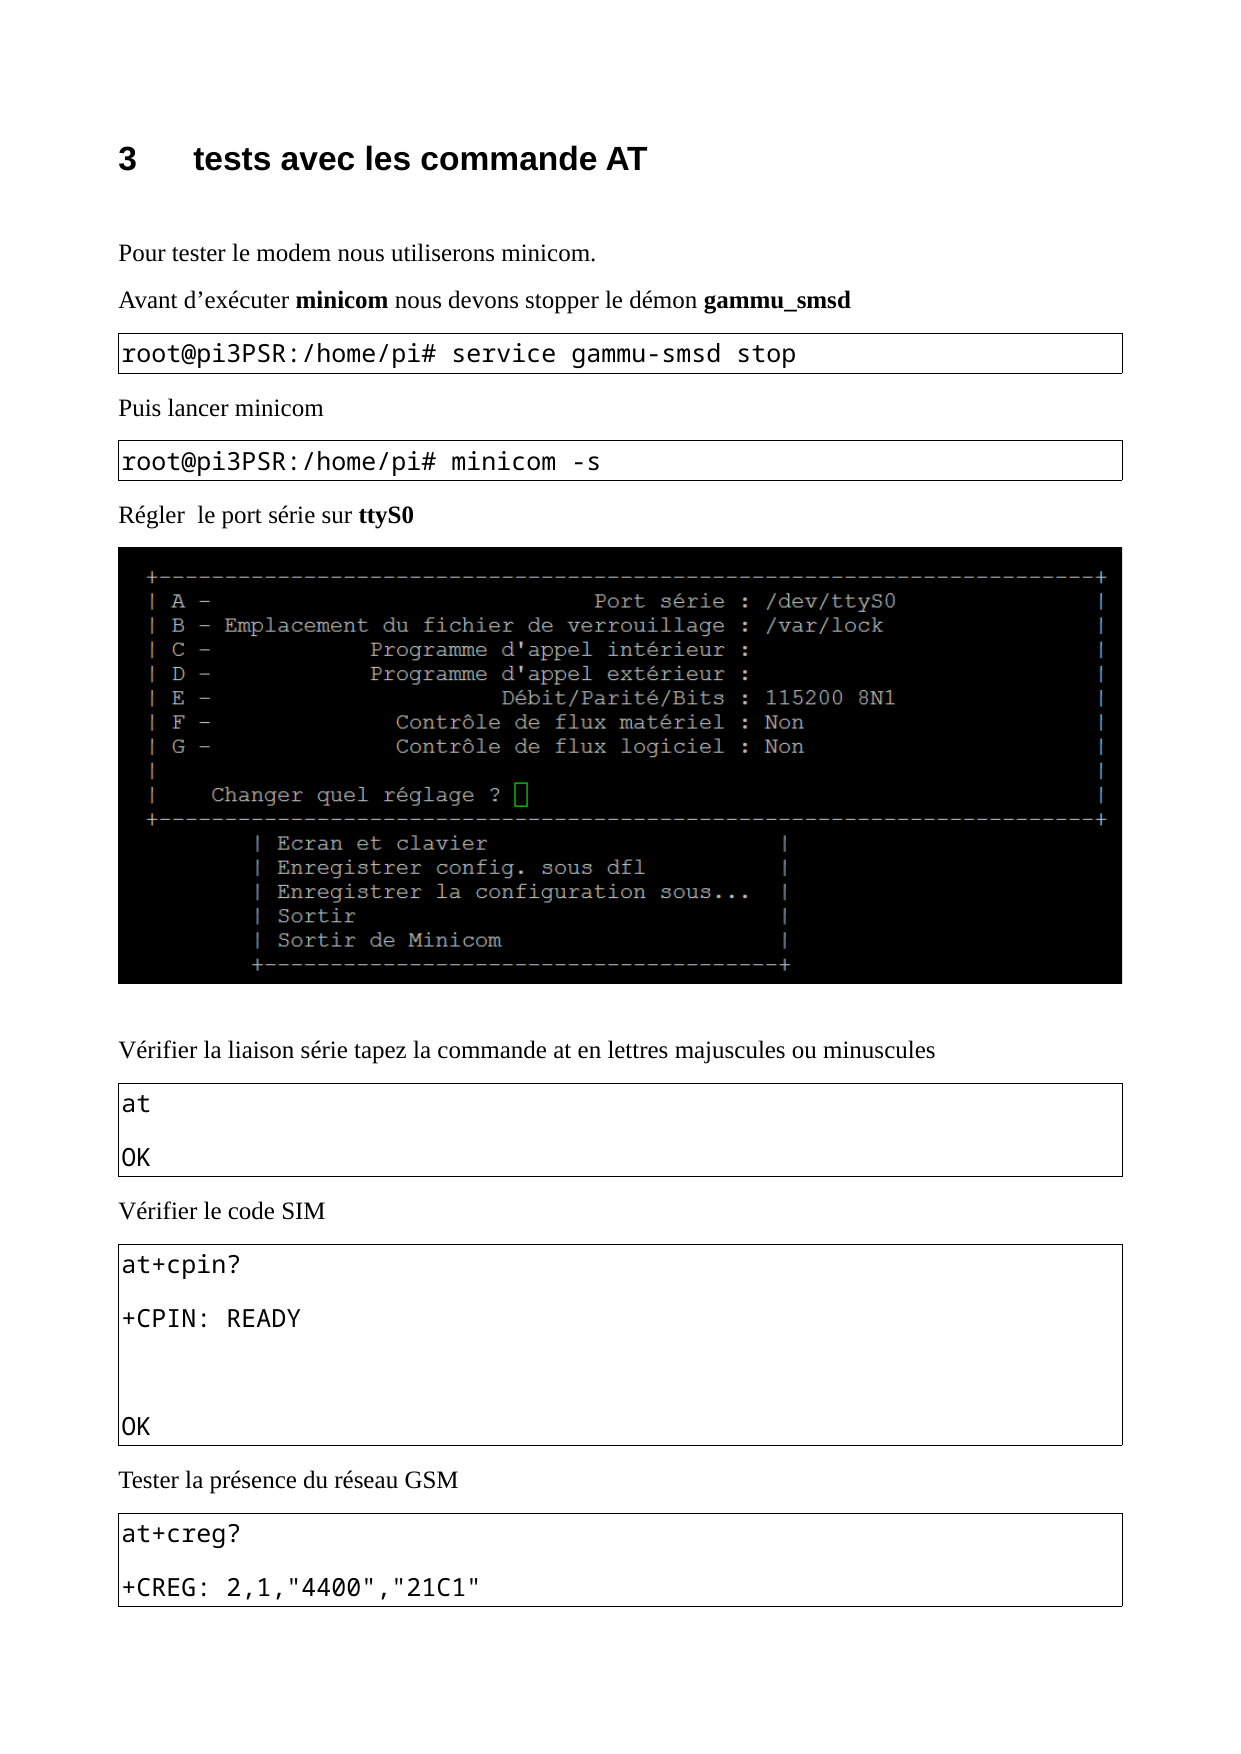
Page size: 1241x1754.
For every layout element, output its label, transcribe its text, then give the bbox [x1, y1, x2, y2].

text Tester la présence du réseau GSM [118, 1465, 1122, 1494]
picture [118, 547, 1123, 984]
text Vérifier la liaison série tapez la commande at en lettres majuscules ou minuscules [118, 1035, 1122, 1064]
text Avant d’exécuter minicom nous devons stopper le démon gammu_smsd [118, 285, 1122, 314]
text at+cpin? [119, 1245, 1122, 1281]
text at+creg? [119, 1514, 1122, 1549]
text root@pi3PSR:/home/pi# minicom -s [119, 441, 1122, 480]
text Vérifier le code SIM [118, 1196, 1122, 1225]
text OK [119, 1136, 1122, 1176]
text +CPIN: READY [119, 1298, 1122, 1335]
text root@pi3PSR:/home/pi# service gammu-smsd stop [119, 334, 1122, 373]
text +CREG: 2,1,"4400","21C1" [119, 1566, 1122, 1606]
subtitle tests avec les commande AT [118, 139, 1122, 178]
text Pour tester le modem nous utiliserons minicom. [118, 238, 1122, 266]
text Puis lancer minicom [118, 393, 1122, 421]
text Régler le port série sur ttyS0 [118, 500, 1122, 529]
text OK [119, 1405, 1122, 1445]
text at [119, 1084, 1122, 1120]
